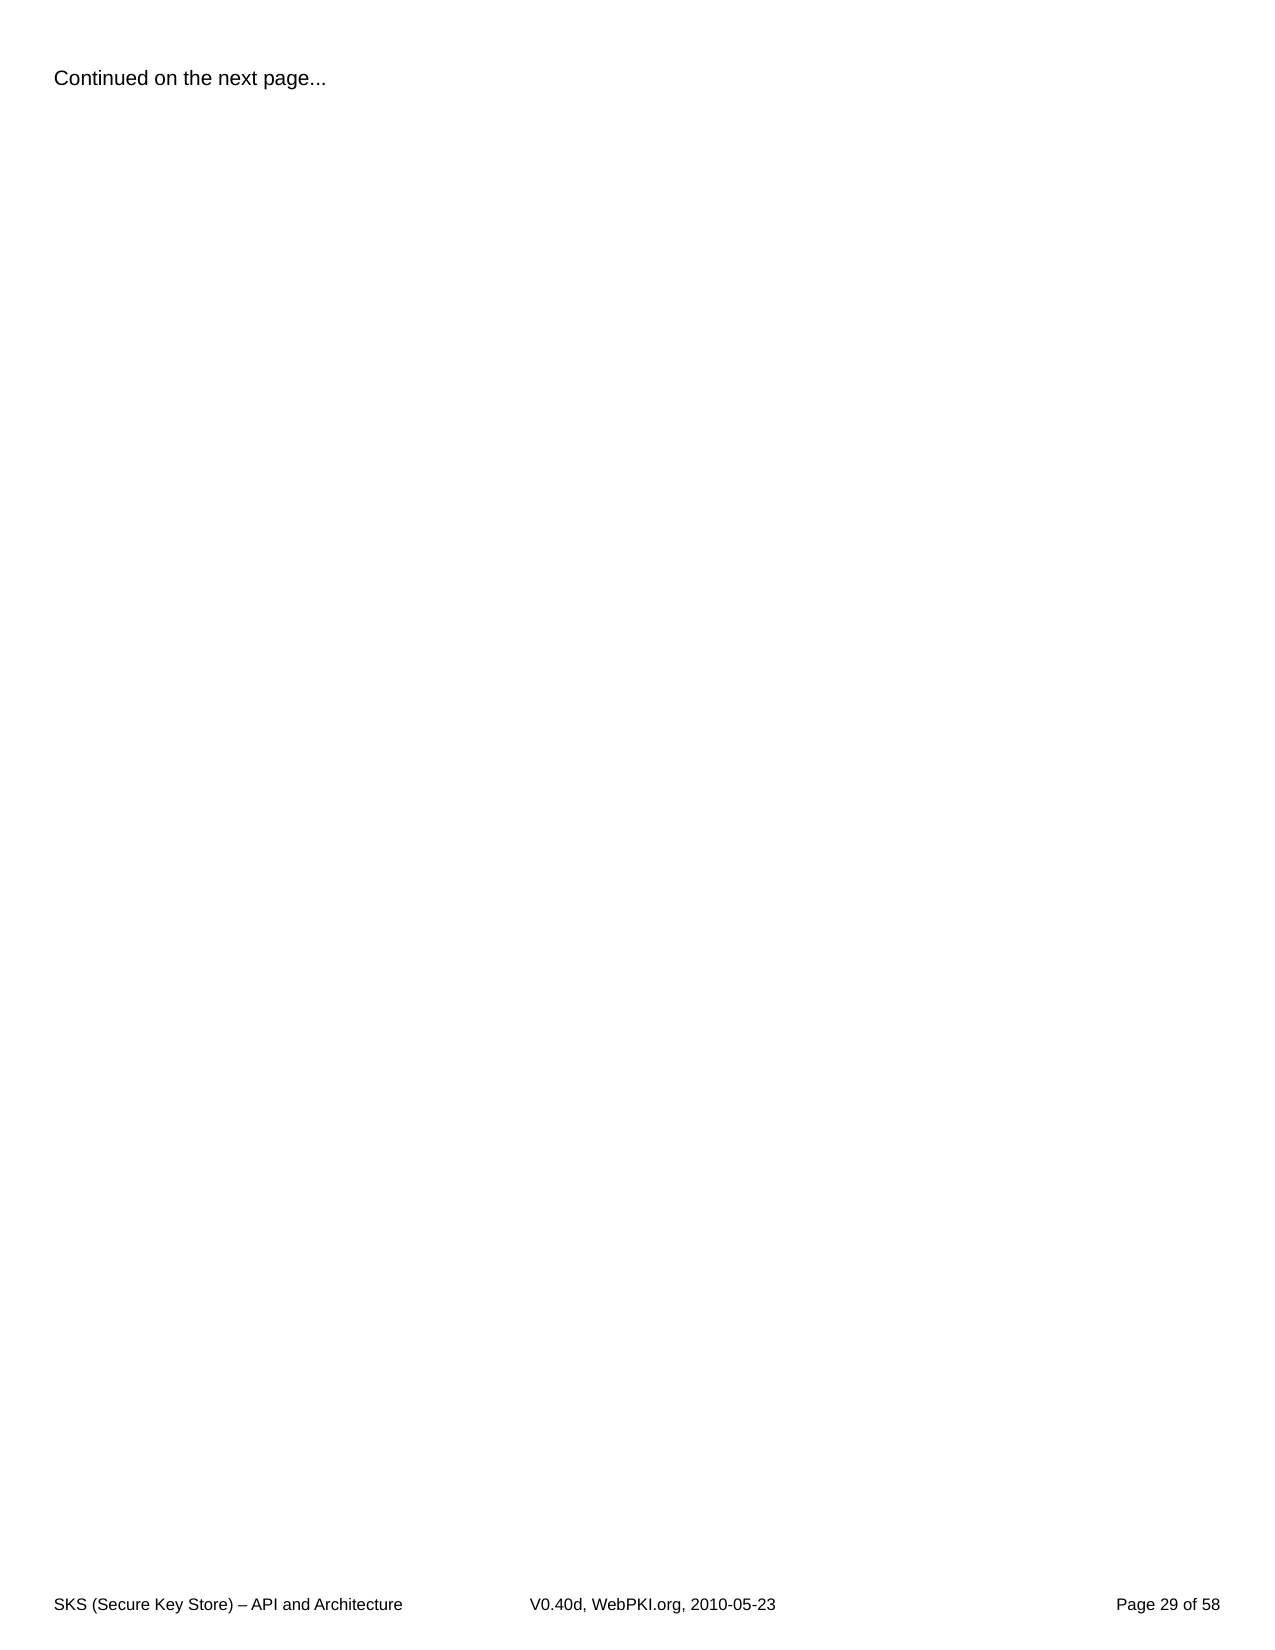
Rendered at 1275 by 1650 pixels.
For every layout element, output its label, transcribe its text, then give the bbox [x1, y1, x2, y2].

text Continued on the next page... [54, 66, 1221, 90]
